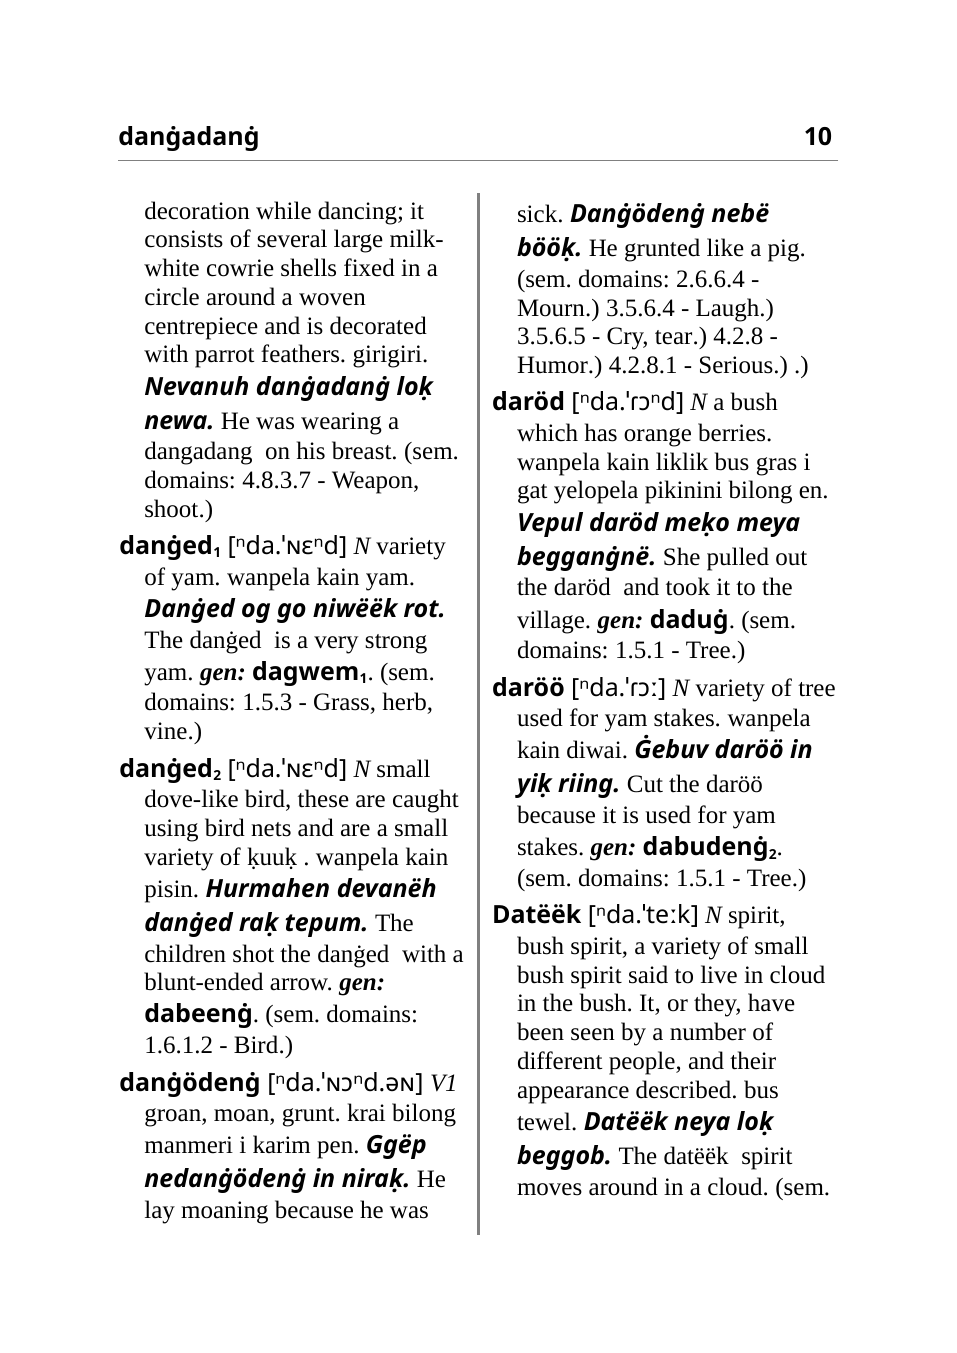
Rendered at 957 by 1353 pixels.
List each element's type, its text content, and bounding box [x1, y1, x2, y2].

text danġödenġ [ⁿda.ˈɴɔⁿd.əɴ] V1 groan, moan, grunt. krai bilong manmeri i karim pen. Ggëp nedanġödenġ in niraḳ. He lay moaning because he was [119, 1061, 465, 1228]
text daröö [ⁿda.ˈɾɔː] N variety of tree used for yam stakes. wanpela kain diwai. Ġebuv daröö in yiḳ riing. Cut the daröö because it is used for yam stakes. gen: dabudenġ2. (sem. domains: 1.5.1 - Tree.) [492, 666, 837, 894]
text daröd [ⁿda.ˈɾɔⁿd] N a bush which has orange berries. wanpela kain liklik bus gras i gat yelopela pikinini bilong en. Vepul daröd meḳo meya begganġnë. She pulled out the daröd and took it to the village. gen: daduġ. (sem. domains: 1.5.1 - Tree.) [492, 381, 837, 666]
text decoration while dancing; it consists of several large milk-white cowrie shells fixed in a circle around a woven centrepiece and is decorated with parrot feathers. girigiri. Nevanuh danġadanġ loḳ newa. He was wearing a dangadang on his breast. (sem. domains: 4.8.3.7 - Weapon, shoot.) [119, 194, 465, 525]
text danġed1 [ⁿda.ˈɴɛⁿd] N variety of yam. wanpela kain yam. Danġed og go niwëëk rot. The danġed is a very strong yam. gen: dagwem1. (sem. domains: 1.5.3 - Grass, herb, vine.) [119, 525, 465, 747]
text Datëëk [ⁿda.ˈteːk] N spirit, bush spirit, a variety of small bush spirit said to live in cloud in the bush. It, or they, have been seen by a number of different people, and their appearance described. bus tewel. Datëëk neya loḳ beggob. The datëëk spirit moves around in a cloud. (sem. [492, 894, 837, 1204]
text sick. Danġödenġ nebë bööḳ. He grunted like a pig. (sem. domains: 2.6.6.4 - Mourn.) 3.5.6.4 - Laugh.) 3.5.6.5 - Cry, tear.) 4.2.8 - Humor.) 4.2.8.1 - Serious.) .) [492, 194, 837, 381]
text danġed2 [ⁿda.ˈɴɛⁿd] N small dove-like bird, these are caught using bird nets and are a small variety of ḳuuḳ . wanpela kain pisin. Hurmahen devanëh danġed raḳ tepum. The children shot the danġed with a blunt-ended arrow. gen: dabeenġ. (sem. domains: 1.6.1.2 - Bird.) [119, 747, 465, 1061]
